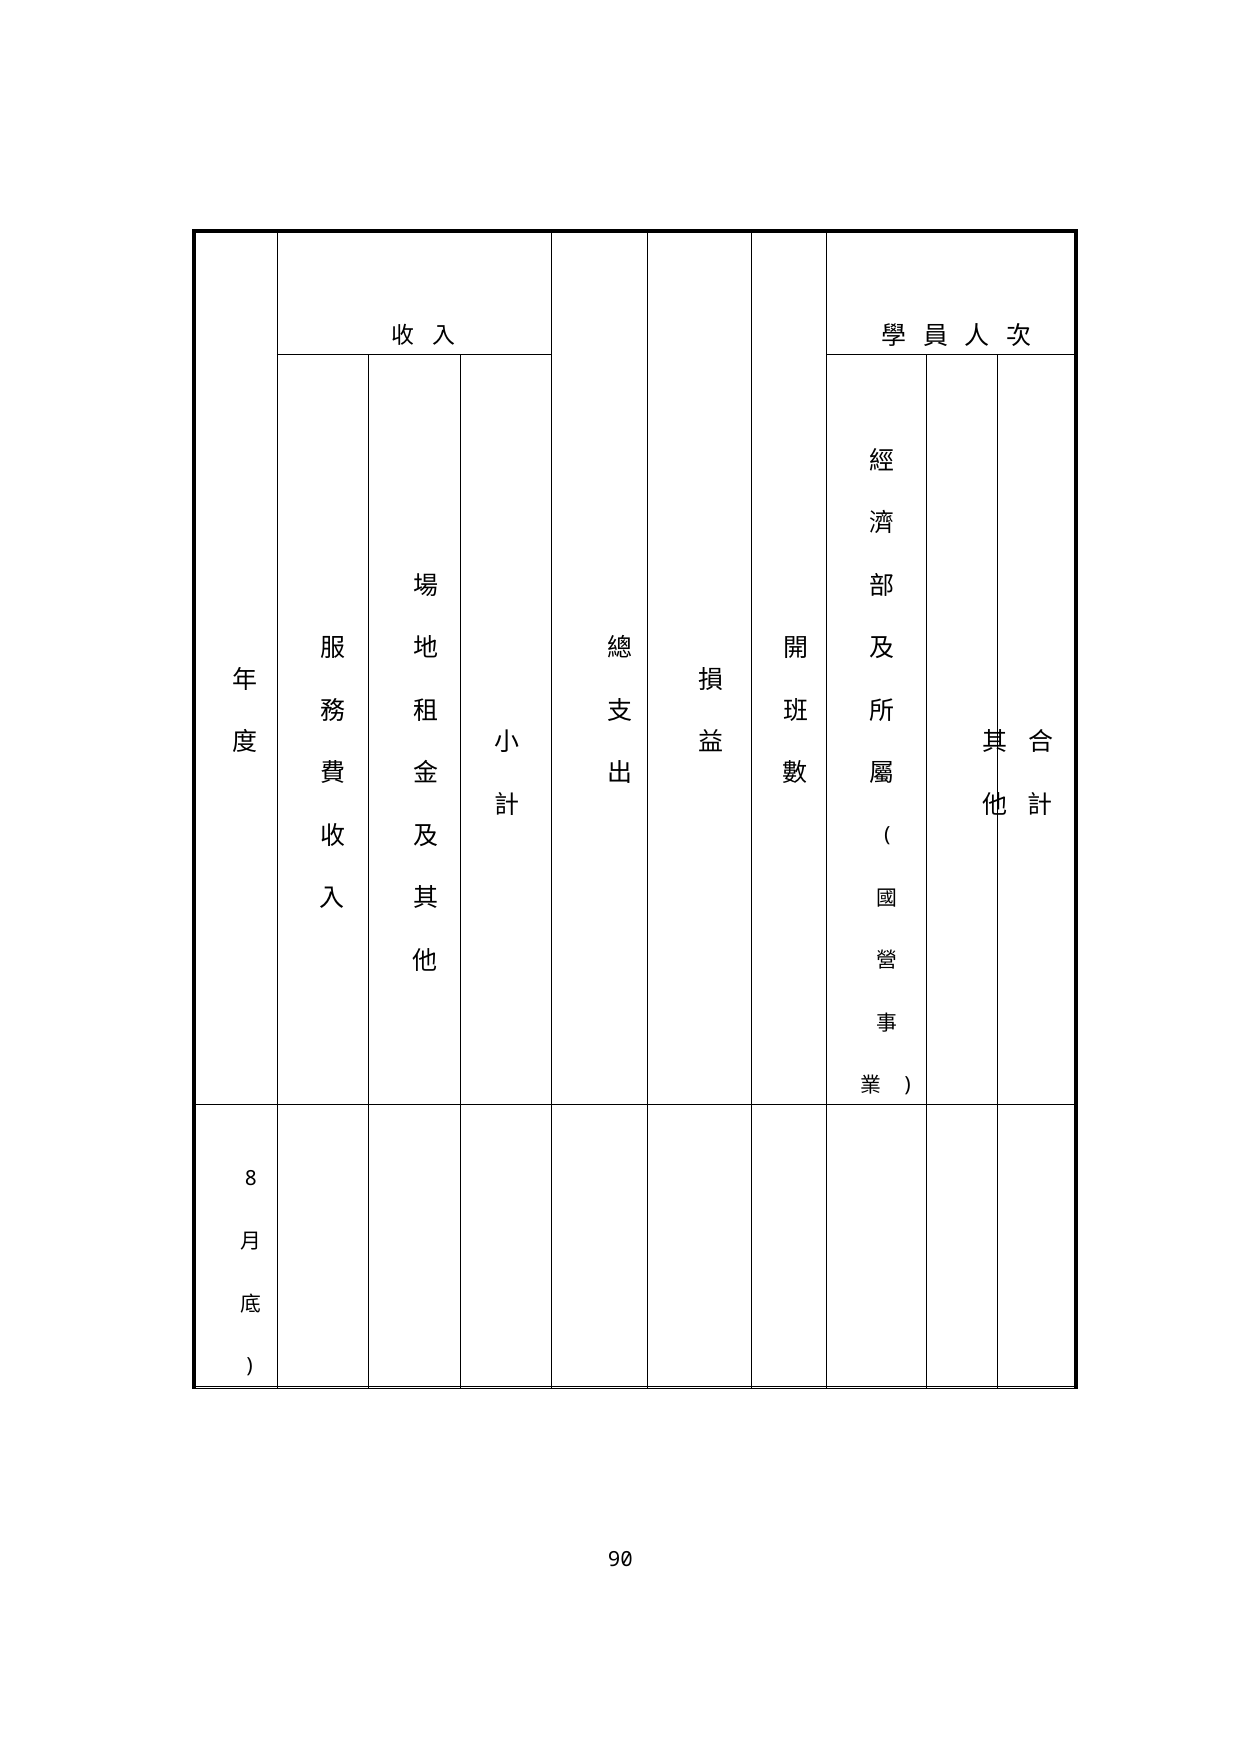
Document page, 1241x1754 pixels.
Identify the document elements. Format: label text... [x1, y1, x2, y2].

table_cell [998, 1105, 1074, 1386]
table_cell [278, 1105, 368, 1386]
table_cell [648, 1105, 751, 1386]
table_cell 小計 [461, 355, 551, 1104]
table_cell [369, 1105, 460, 1386]
table_header 開班數 [752, 233, 826, 1104]
table_cell [927, 1105, 997, 1386]
table_cell 場地租金及其他 [369, 355, 460, 1104]
table_cell 服務費收入 [278, 355, 368, 1104]
table_header 損益 [648, 233, 751, 1104]
table_cell 合計 [998, 355, 1074, 1104]
table_cell [552, 1105, 647, 1386]
table_cell [752, 1105, 826, 1386]
table_header 學員人次 [827, 233, 1074, 354]
table_header 收入 [278, 233, 551, 354]
table_cell [827, 1105, 926, 1386]
table_cell 其他 [927, 355, 997, 1104]
table_cell 8月底) [196, 1105, 277, 1386]
table_header 年度 [196, 233, 277, 1104]
table_cell 經濟部及所屬 (國營事業) [827, 355, 926, 1104]
table_header 總支出 [552, 233, 647, 1104]
table_cell [461, 1105, 551, 1386]
